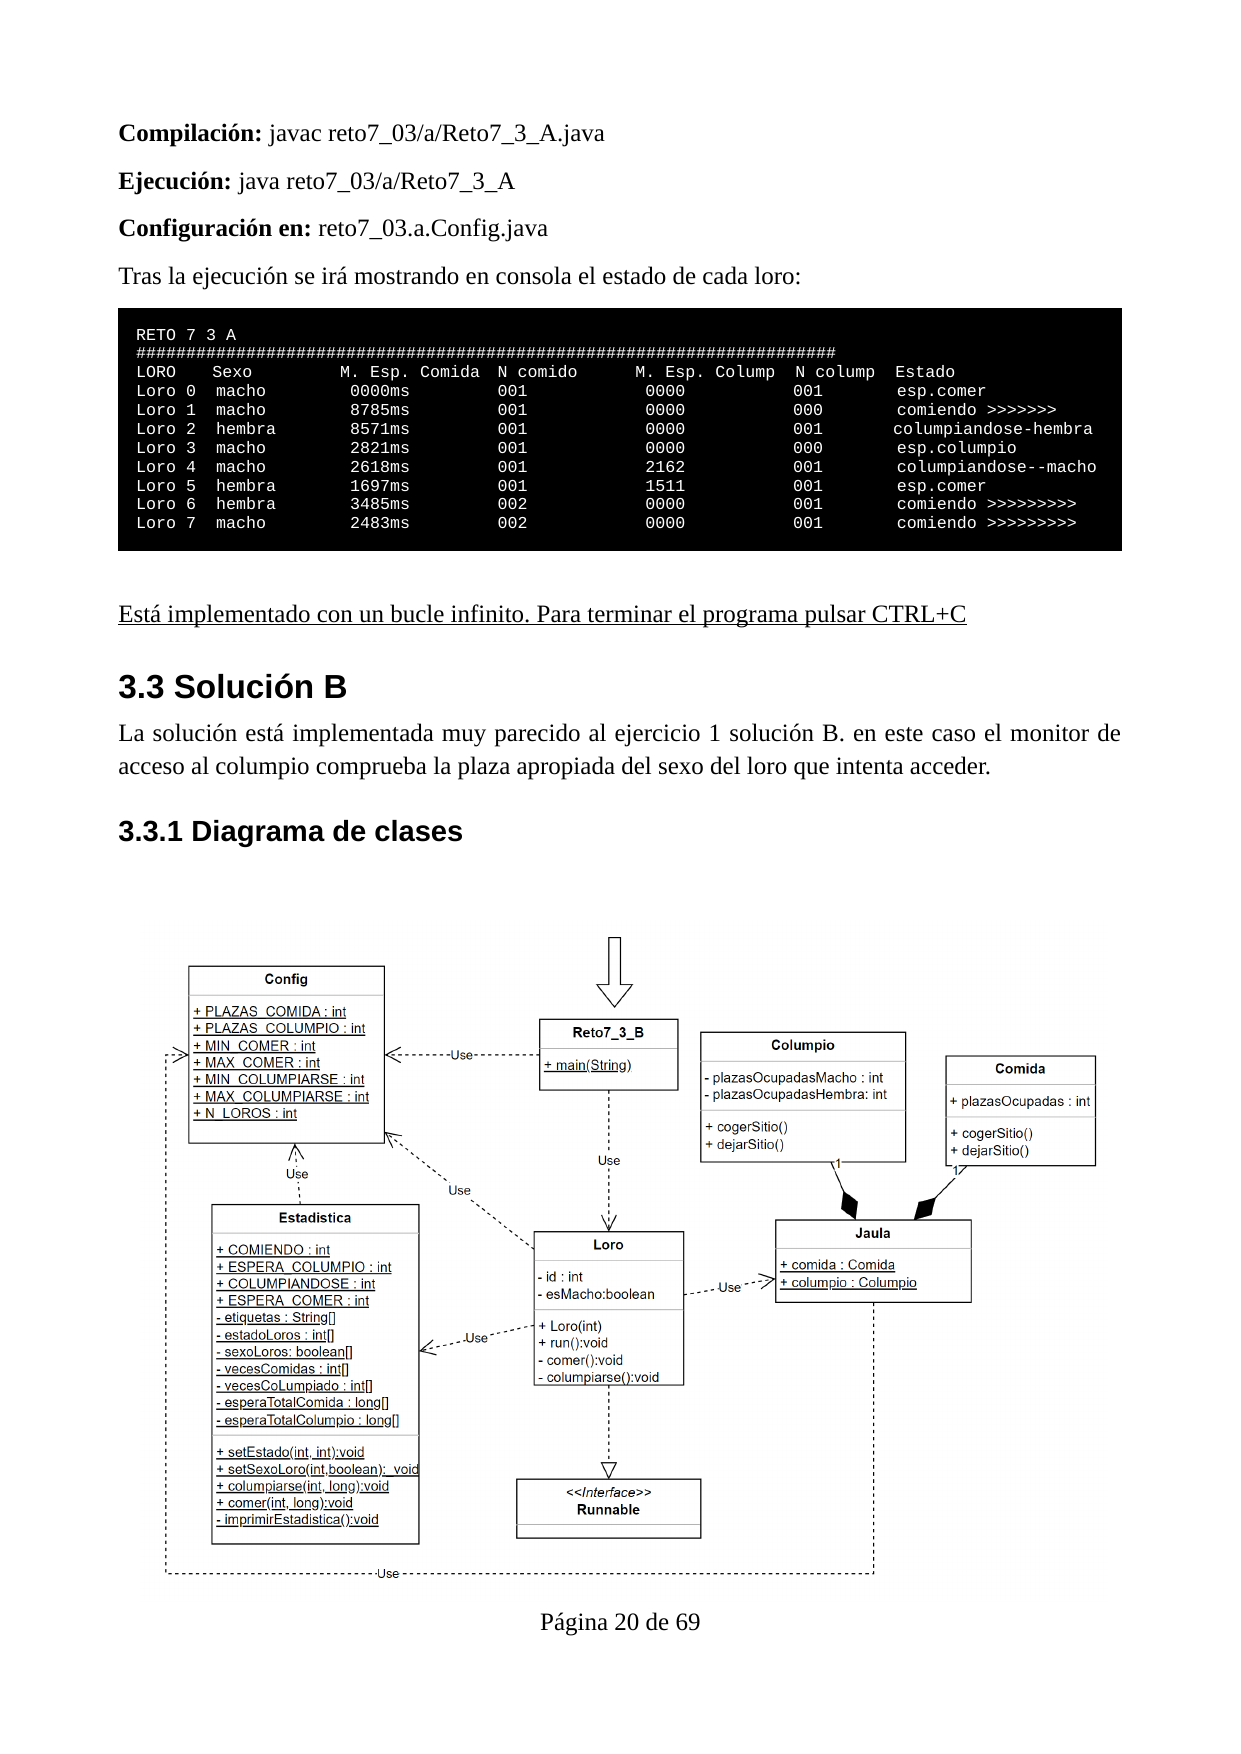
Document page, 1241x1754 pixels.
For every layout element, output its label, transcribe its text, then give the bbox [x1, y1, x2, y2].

subtitle 3.3 Solución B [118, 667, 1122, 706]
text Loro 4 macho 2618ms 001 2162 001 columpiandose--macho [118, 458, 1122, 477]
text ###################################################################### [118, 345, 1122, 364]
text Configuración en: reto7_03.a.Config.java [118, 213, 1122, 242]
text Está implementado con un bucle infinito. Para terminar el programa pulsar CTRL+C [118, 599, 1122, 628]
text Loro 0 macho 0000ms 001 0000 001 esp.comer [118, 383, 1122, 402]
text Loro 6 hembra 3485ms 002 0000 001 comiendo >>>>>>>>> [118, 496, 1122, 515]
subtitle 3.3.1 Diagrama de clases [118, 813, 1122, 847]
picture [140, 919, 1108, 1602]
text Loro 1 macho 8785ms 001 0000 000 comiendo >>>>>>> [118, 402, 1122, 421]
text Loro 5 hembra 1697ms 001 1511 001 esp.comer [118, 477, 1122, 496]
text Loro 3 macho 2821ms 001 0000 000 esp.columpio [118, 439, 1122, 458]
text Compilación: javac reto7_03/a/Reto7_3_A.java [118, 118, 1122, 147]
text Tras la ejecución se irá mostrando en consola el estado de cada loro: [118, 261, 1122, 290]
text RETO 7 3 A [118, 308, 1122, 345]
text La solución está implementada muy parecido al ejercicio 1 solución B. en este caso el monitor de acceso al columpio comprueba la plaza apropiada del sexo del loro que intenta acceder. [118, 718, 1122, 780]
text LORO Sexo M. Esp. Comida N comido M. Esp. Colump N colump Estado [118, 364, 1122, 383]
text Ejecución: java reto7_03/a/Reto7_3_A [118, 166, 1122, 194]
text Loro 7 macho 2483ms 002 0000 001 comiendo >>>>>>>>> [118, 515, 1122, 551]
text Loro 2 hembra 8571ms 001 0000 001 columpiandose-hembra [118, 421, 1122, 439]
